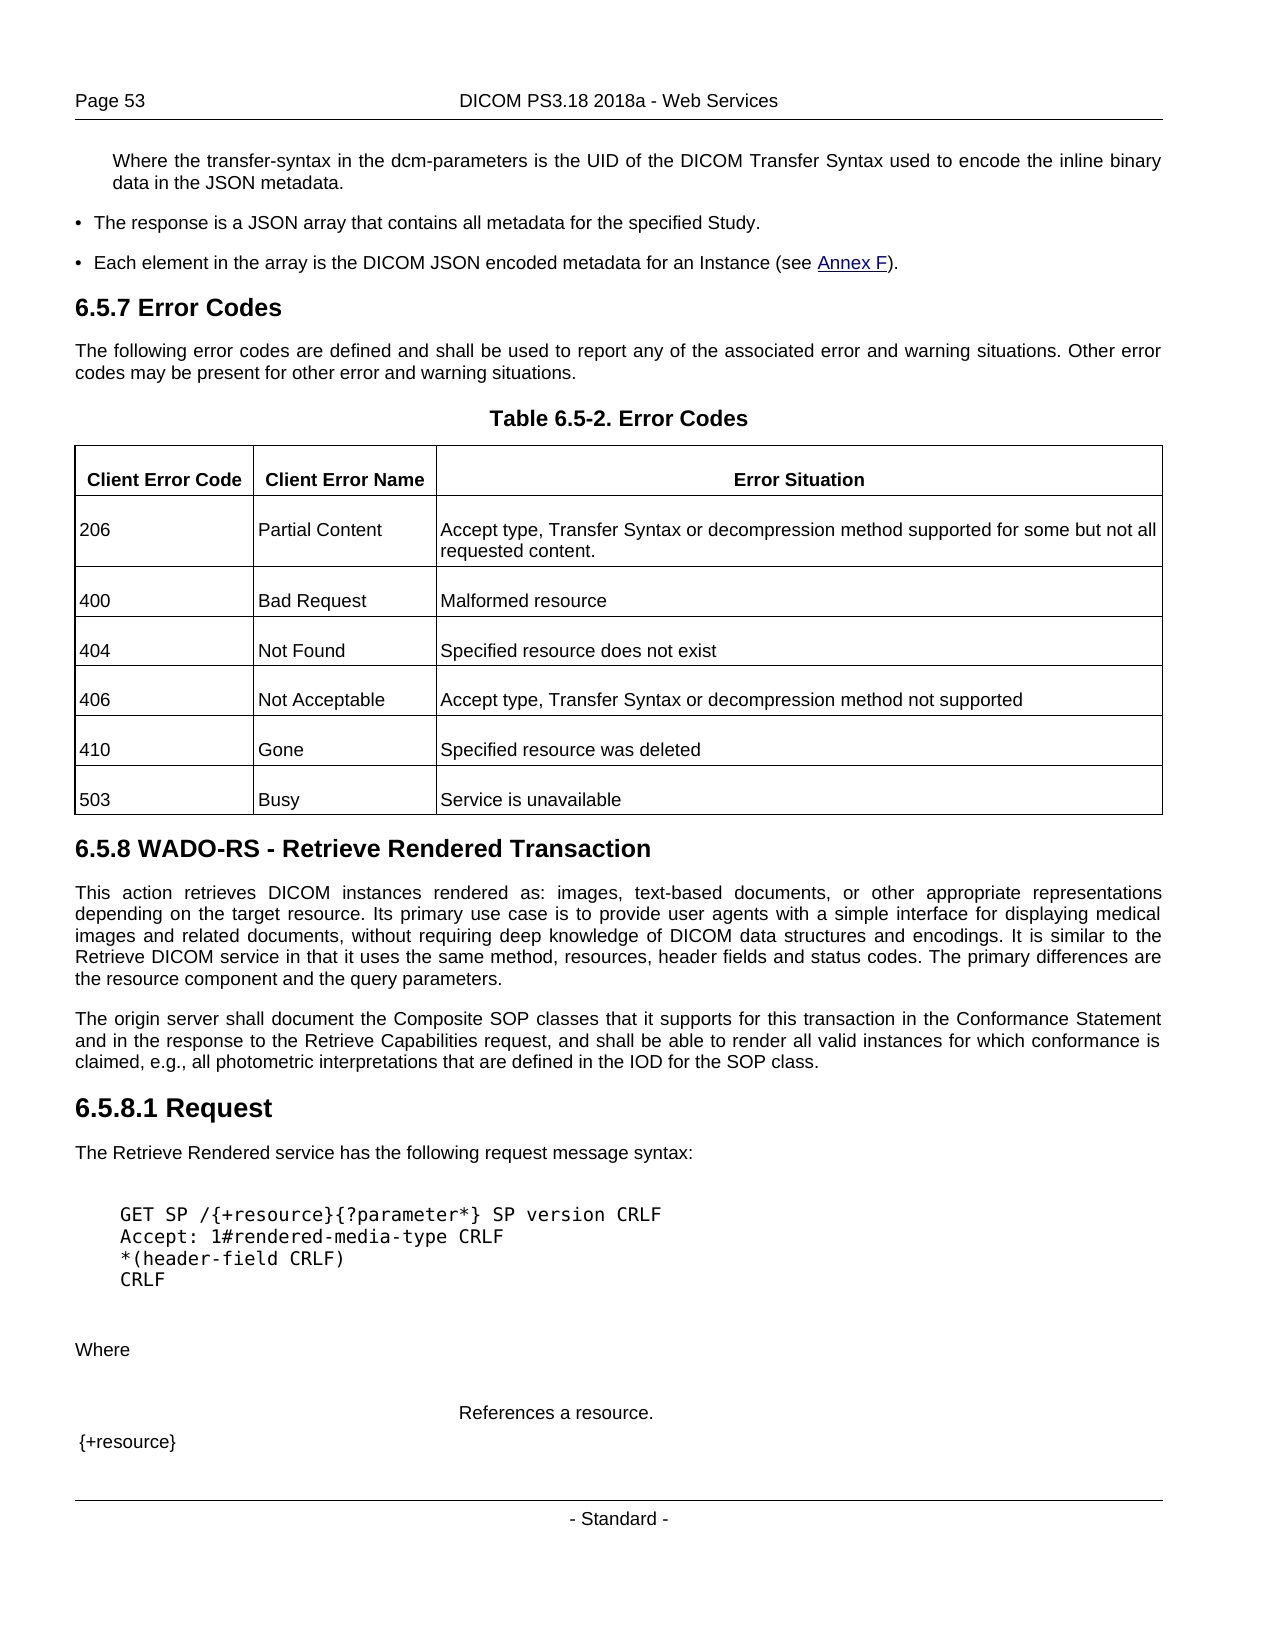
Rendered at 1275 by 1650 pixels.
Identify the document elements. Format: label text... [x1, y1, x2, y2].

table_header {+resource} [75, 1379, 454, 1457]
table_cell Not Acceptable [254, 666, 436, 715]
table_header References a resource. [455, 1379, 1162, 1457]
list The response is a JSON array that contains all metadata for the specified Study. [75, 212, 1162, 233]
table_cell Partial Content [254, 496, 436, 566]
table_cell Specified resource does not exist [437, 617, 1162, 665]
table_cell Busy [254, 766, 436, 814]
table_cell Accept type, Transfer Syntax or decompression method not supported [437, 666, 1162, 715]
text Table 6.5-2. Error Codes [75, 406, 1162, 431]
table_cell Gone [254, 716, 436, 765]
text The following error codes are defined and shall be used to report any of the associated error and warning situations. Other error codes may be present for other error and warning situations. [75, 340, 1162, 383]
text 6.5.8 WADO-RS - Retrieve Rendered Transaction [75, 834, 1162, 863]
table_cell 410 [76, 716, 253, 765]
text The Retrieve Rendered service has the following request message syntax: [75, 1142, 1162, 1163]
table_header Error Situation [437, 446, 1162, 495]
text The origin server shall document the Composite SOP classes that it supports for this transaction in the Conformance Statement and in the response to the Retrieve Capabilities request, and shall be able to render all valid instances for which conformance is claimed, e.g., all photometric interpretations that are defined in the IOD for the SOP class. [75, 1008, 1162, 1073]
table_cell Bad Request [254, 567, 436, 616]
table_cell 404 [76, 617, 253, 665]
table_cell 406 [76, 666, 253, 715]
table_cell 503 [76, 766, 253, 814]
table_cell 400 [76, 567, 253, 616]
table_header Client Error Name [254, 446, 436, 495]
list Each element in the array is the DICOM JSON encoded metadata for an Instance (see Annex F). [75, 252, 1162, 274]
table_cell 206 [76, 496, 253, 566]
table_cell Not Found [254, 617, 436, 665]
table_cell Service is unavailable [437, 766, 1162, 814]
text 6.5.8.1 Request [75, 1092, 1162, 1123]
table_header Client Error Code [76, 446, 253, 495]
text Where [75, 1339, 1162, 1360]
table_cell Accept type, Transfer Syntax or decompression method supported for some but not all requested content. [437, 496, 1162, 566]
text GET SP /{+resource}{?parameter*} SP version CRLF Accept: 1#rendered-media-type CRLF *(header-field CRLF) CRLF [75, 1182, 1162, 1320]
table_cell Specified resource was deleted [437, 716, 1162, 765]
table_cell Malformed resource [437, 567, 1162, 616]
text 6.5.7 Error Codes [75, 292, 1162, 321]
list Where the transfer-syntax in the dcm-parameters is the UID of the DICOM Transfer Syntax used to encode the inline binary data in the JSON metadata. [94, 150, 1162, 193]
text This action retrieves DICOM instances rendered as: images, text-based documents, or other appropriate representations depending on the target resource. Its primary use case is to provide user agents with a simple interface for displaying medical images and related documents, without requiring deep knowledge of DICOM data structures and encodings. It is similar to the Retrieve DICOM service in that it uses the same method, resources, header fields and status codes. The primary differences are the resource component and the query parameters. [75, 882, 1162, 989]
